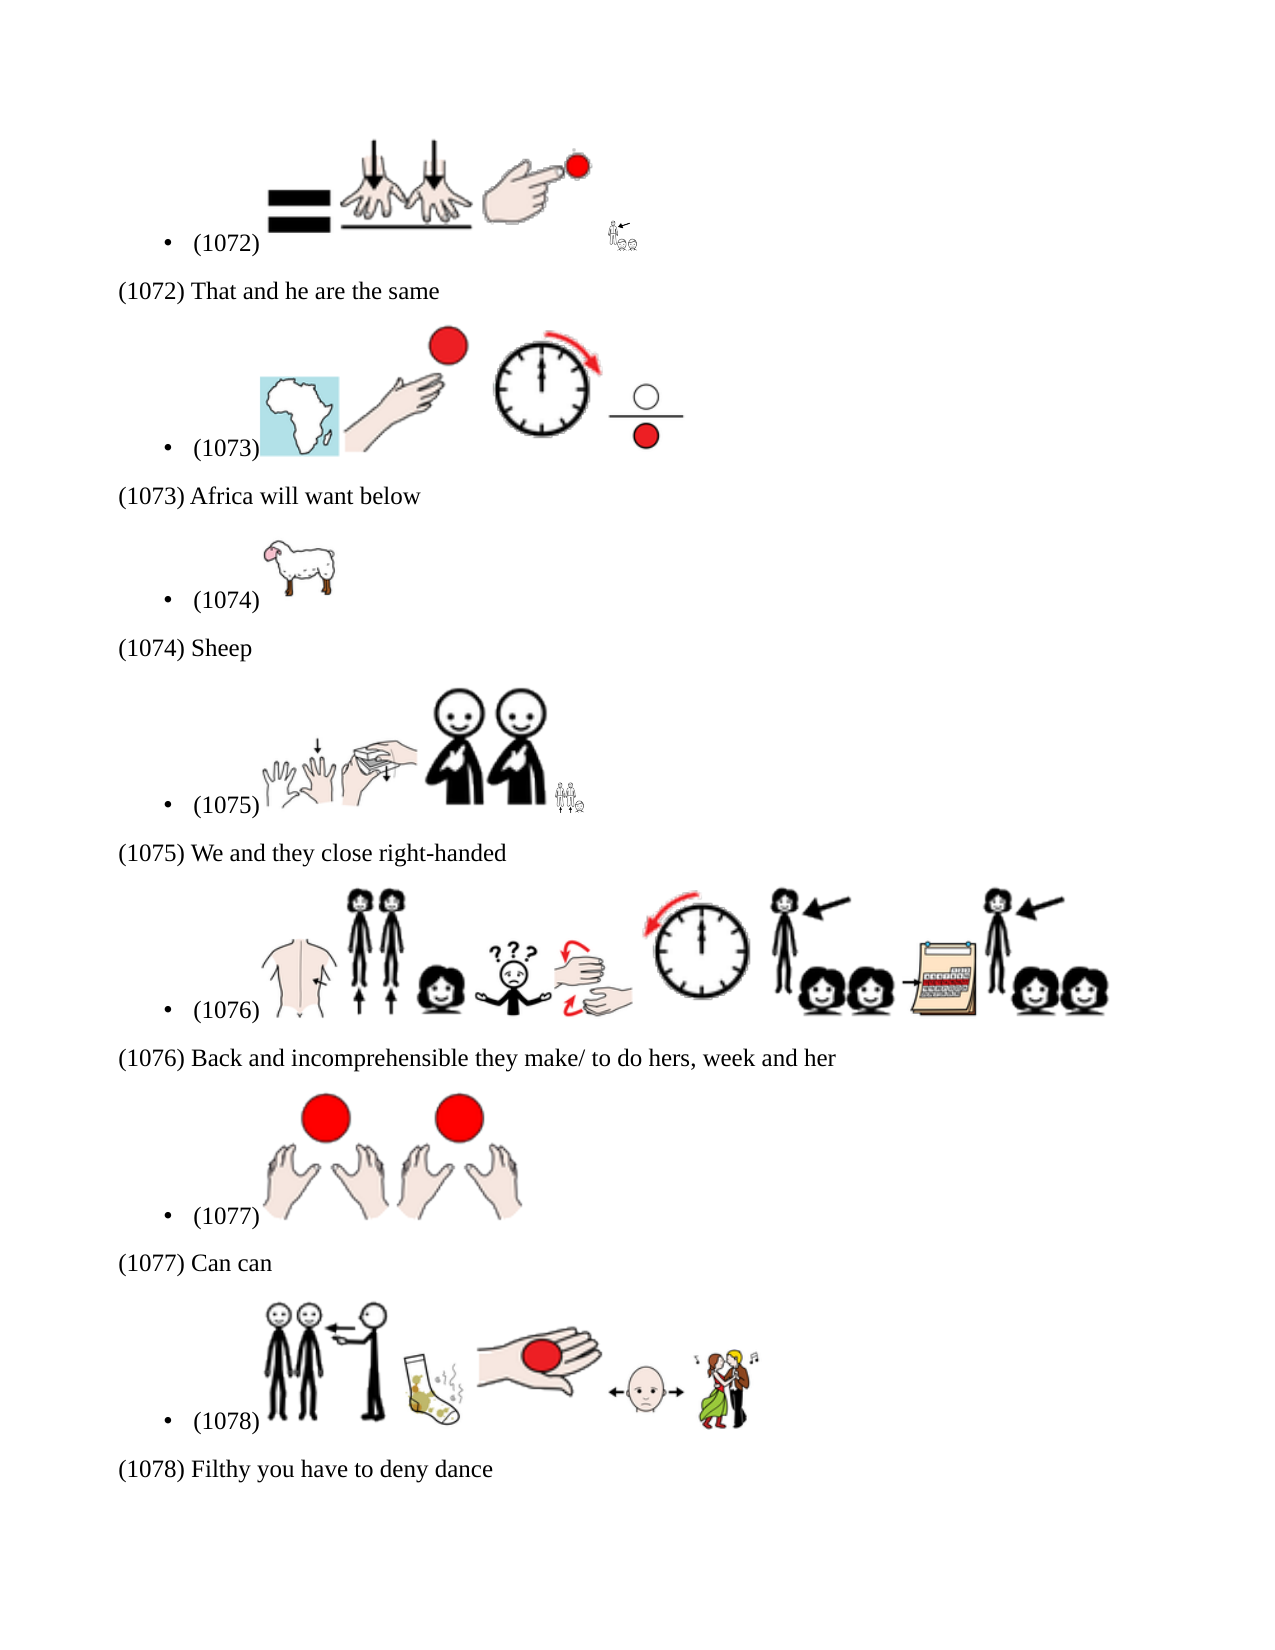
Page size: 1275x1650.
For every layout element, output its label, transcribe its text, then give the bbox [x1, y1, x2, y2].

text (1072) That and he are the same [118, 276, 1157, 304]
list (1073) [164, 323, 1157, 462]
list (1072) [164, 118, 1157, 257]
text (1078) Filthy you have to deny dance [118, 1454, 1157, 1482]
text (1077) Can can [118, 1248, 1157, 1277]
picture [259, 680, 586, 814]
list (1075) [164, 680, 1157, 819]
picture [259, 323, 687, 457]
list (1074) [164, 528, 1157, 614]
list (1077) [164, 1091, 1157, 1229]
picture [259, 528, 340, 609]
picture [259, 118, 639, 252]
text (1076) Back and incomprehensible they make/ to do hers, week and her [118, 1043, 1157, 1072]
picture [259, 885, 1114, 1019]
text (1075) We and they close right-handed [118, 838, 1157, 867]
list (1076) [164, 886, 1157, 1024]
list (1078) [164, 1296, 1157, 1435]
picture [259, 1296, 767, 1430]
picture [259, 1090, 527, 1225]
text (1073) Africa will want below [118, 481, 1157, 510]
text (1074) Sheep [118, 633, 1157, 662]
